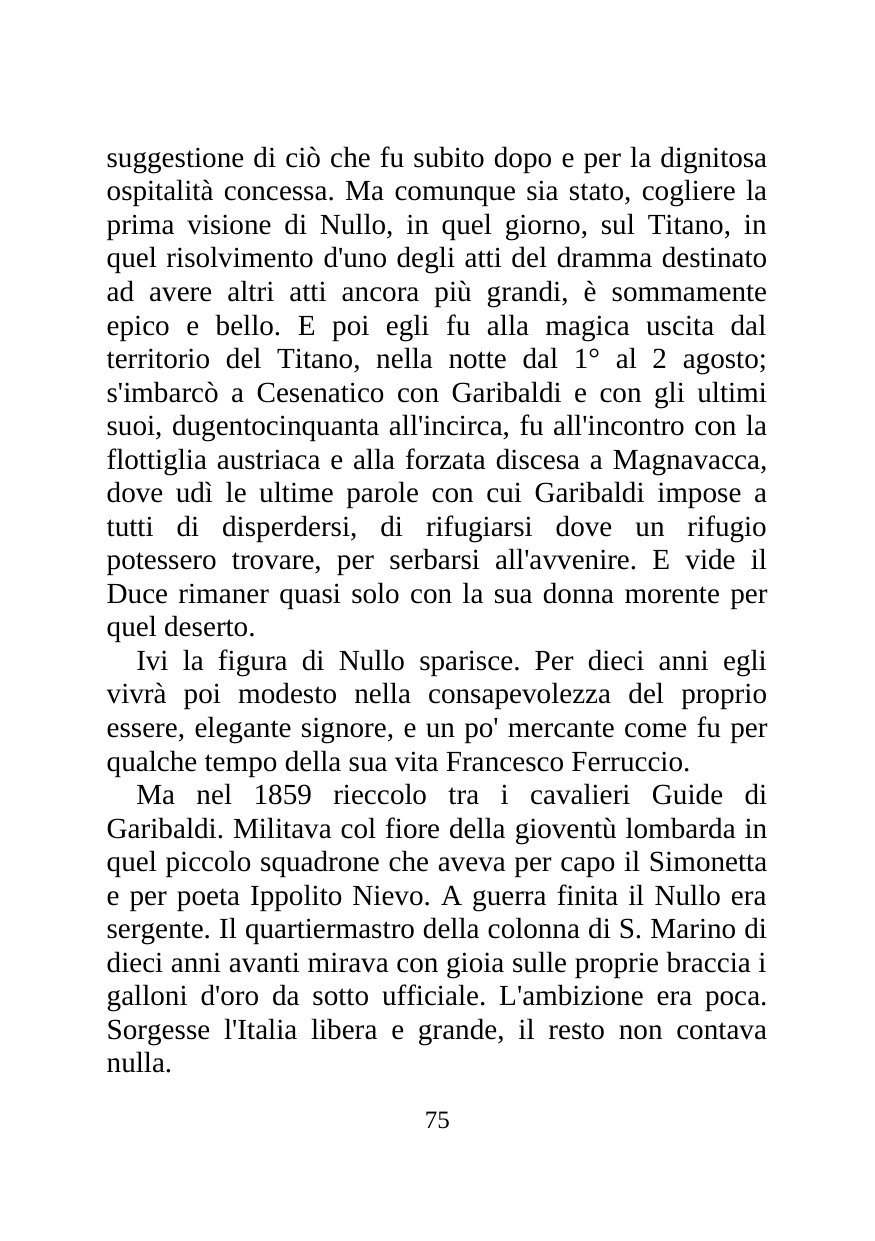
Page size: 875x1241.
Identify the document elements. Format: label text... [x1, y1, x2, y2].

text Ma nel 1859 rieccolo tra i cavalieri Guide di Garibaldi. Militava col fiore della gioventù lombarda in quel piccolo squadrone che aveva per capo il Simonetta e per poeta Ippolito Nievo. A guerra finita il Nullo era sergente. Il quartiermastro della colonna di S. Marino di dieci anni avanti mirava con gioia sulle proprie braccia i galloni d'oro da sotto ufficiale. L'ambizione era poca. Sorgesse l'Italia libera e grande, il resto non contava nulla. [106, 777, 768, 1079]
text Ivi la figura di Nullo sparisce. Per dieci anni egli vivrà poi modesto nella consapevolezza del proprio essere, elegante signore, e un po' mercante come fu per qualche tempo della sua vita Francesco Ferruccio. [106, 643, 768, 777]
text suggestione di ciò che fu subito dopo e per la dignitosa ospitalità concessa. Ma comunque sia stato, cogliere la prima visione di Nullo, in quel giorno, sul Titano, in quel risolvimento d'uno degli atti del dramma destinato ad avere altri atti ancora più grandi, è sommamente epico e bello. E poi egli fu alla magica uscita dal territorio del Titano, nella notte dal 1° al 2 agosto; s'imbarcò a Cesenatico con Garibaldi e con gli ultimi suoi, dugentocinquanta all'incirca, fu all'incontro con la flottiglia austriaca e alla forzata discesa a Magnavacca, dove udì le ultime parole con cui Garibaldi impose a tutti di disperdersi, di rifugiarsi dove un rifugio potessero trovare, per serbarsi all'avvenire. E vide il Duce rimaner quasi solo con la sua donna morente per quel deserto. [106, 140, 768, 643]
